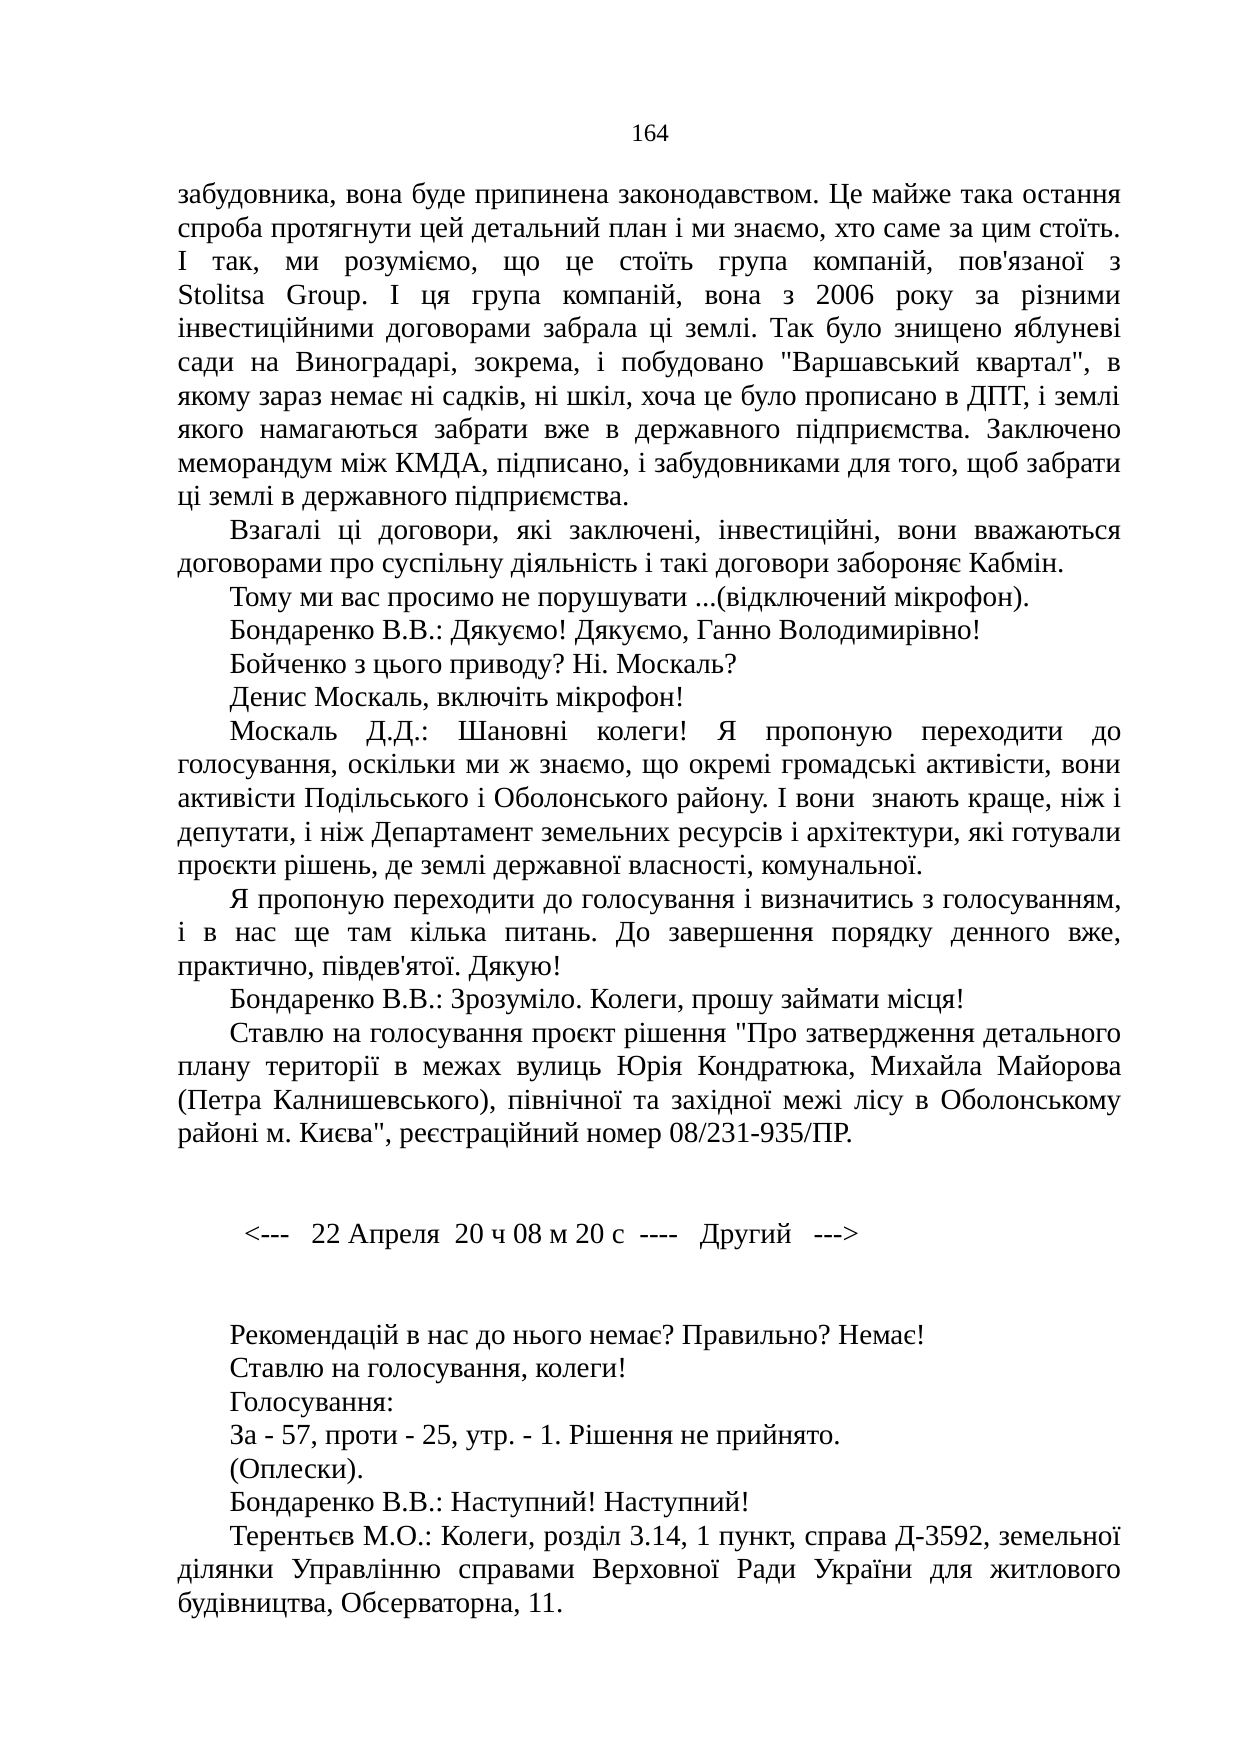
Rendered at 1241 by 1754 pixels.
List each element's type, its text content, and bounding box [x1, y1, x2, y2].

text Голосування: [177, 1384, 1122, 1417]
text забудовника, вона буде припинена законодавством. Це майже така остання спроба протягнути цей детальний план і ми знаємо, хто саме за цим стоїть. І так, ми розуміємо, що це стоїть група компаній, пов'язаної з Stolitsa Group. І ця група компаній, вона з 2006 року за різними інвестиційними договорами забрала ці землі. Так було знищено яблуневі сади на Виноградарі, зокрема, і побудовано "Варшавський квартал", в якому зараз немає ні садків, ні шкіл, хоча це було прописано в ДПТ, і землі якого намагаються забрати вже в державного підприємства. Заключено меморандум між КМДА, підписано, і забудовниками для того, щоб забрати ці землі в державного підприємства. [177, 176, 1122, 512]
text Бондаренко В.В.: Наступний! Наступний! [177, 1484, 1122, 1518]
text Ставлю на голосування проєкт рішення "Про затвердження детального плану території в межах вулиць Юрія Кондратюка, Михайла Майорова (Петра Калнишевського), північної та західної межі лісу в Оболонському районі м. Києва", реєстраційний номер 08/231-935/ПР. [177, 1015, 1122, 1149]
text <--- 22 Апреля 20 ч 08 м 20 с ---- Другий ---> [177, 1216, 1122, 1250]
text Москаль Д.Д.: Шановні колеги! Я пропоную переходити до голосування, оскільки ми ж знаємо, що окремі громадські активісти, вони активісти Подільського і Оболонського району. І вони знають краще, ніж і депутати, і ніж Департамент земельних ресурсів і архітектури, які готували проєкти рішень, де землі державної власності, комунальної. [177, 713, 1122, 881]
text Бондаренко В.В.: Зрозуміло. Колеги, прошу займати місця! [177, 981, 1122, 1015]
text Бондаренко В.В.: Дякуємо! Дякуємо, Ганно Володимирівно! [177, 612, 1122, 646]
text Денис Москаль, включіть мікрофон! [177, 679, 1122, 713]
text Ставлю на голосування, колеги! [177, 1350, 1122, 1384]
text Я пропоную переходити до голосування і визначитись з голосуванням, і в нас ще там кілька питань. До завершення порядку денного вже, практично, півдев'ятої. Дякую! [177, 881, 1122, 981]
text За - 57, проти - 25, утр. - 1. Рішення не прийнято. [177, 1417, 1122, 1451]
text Бойченко з цього приводу? Ні. Москаль? [177, 646, 1122, 679]
text Тому ми вас просимо не порушувати ...(відключений мікрофон). [177, 579, 1122, 612]
text Терентьєв М.О.: Колеги, розділ 3.14, 1 пункт, справа Д-3592, земельної ділянки Управлінню справами Верховної Ради України для житлового будівництва, Обсерваторна, 11. [177, 1518, 1122, 1619]
text Взагалі ці договори, які заключені, інвестиційні, вони вважаються договорами про суспільну діяльність і такі договори забороняє Кабмін. [177, 512, 1122, 579]
text (Оплески). [177, 1451, 1122, 1484]
text Рекомендацій в нас до нього немає? Правильно? Немає! [177, 1317, 1122, 1350]
